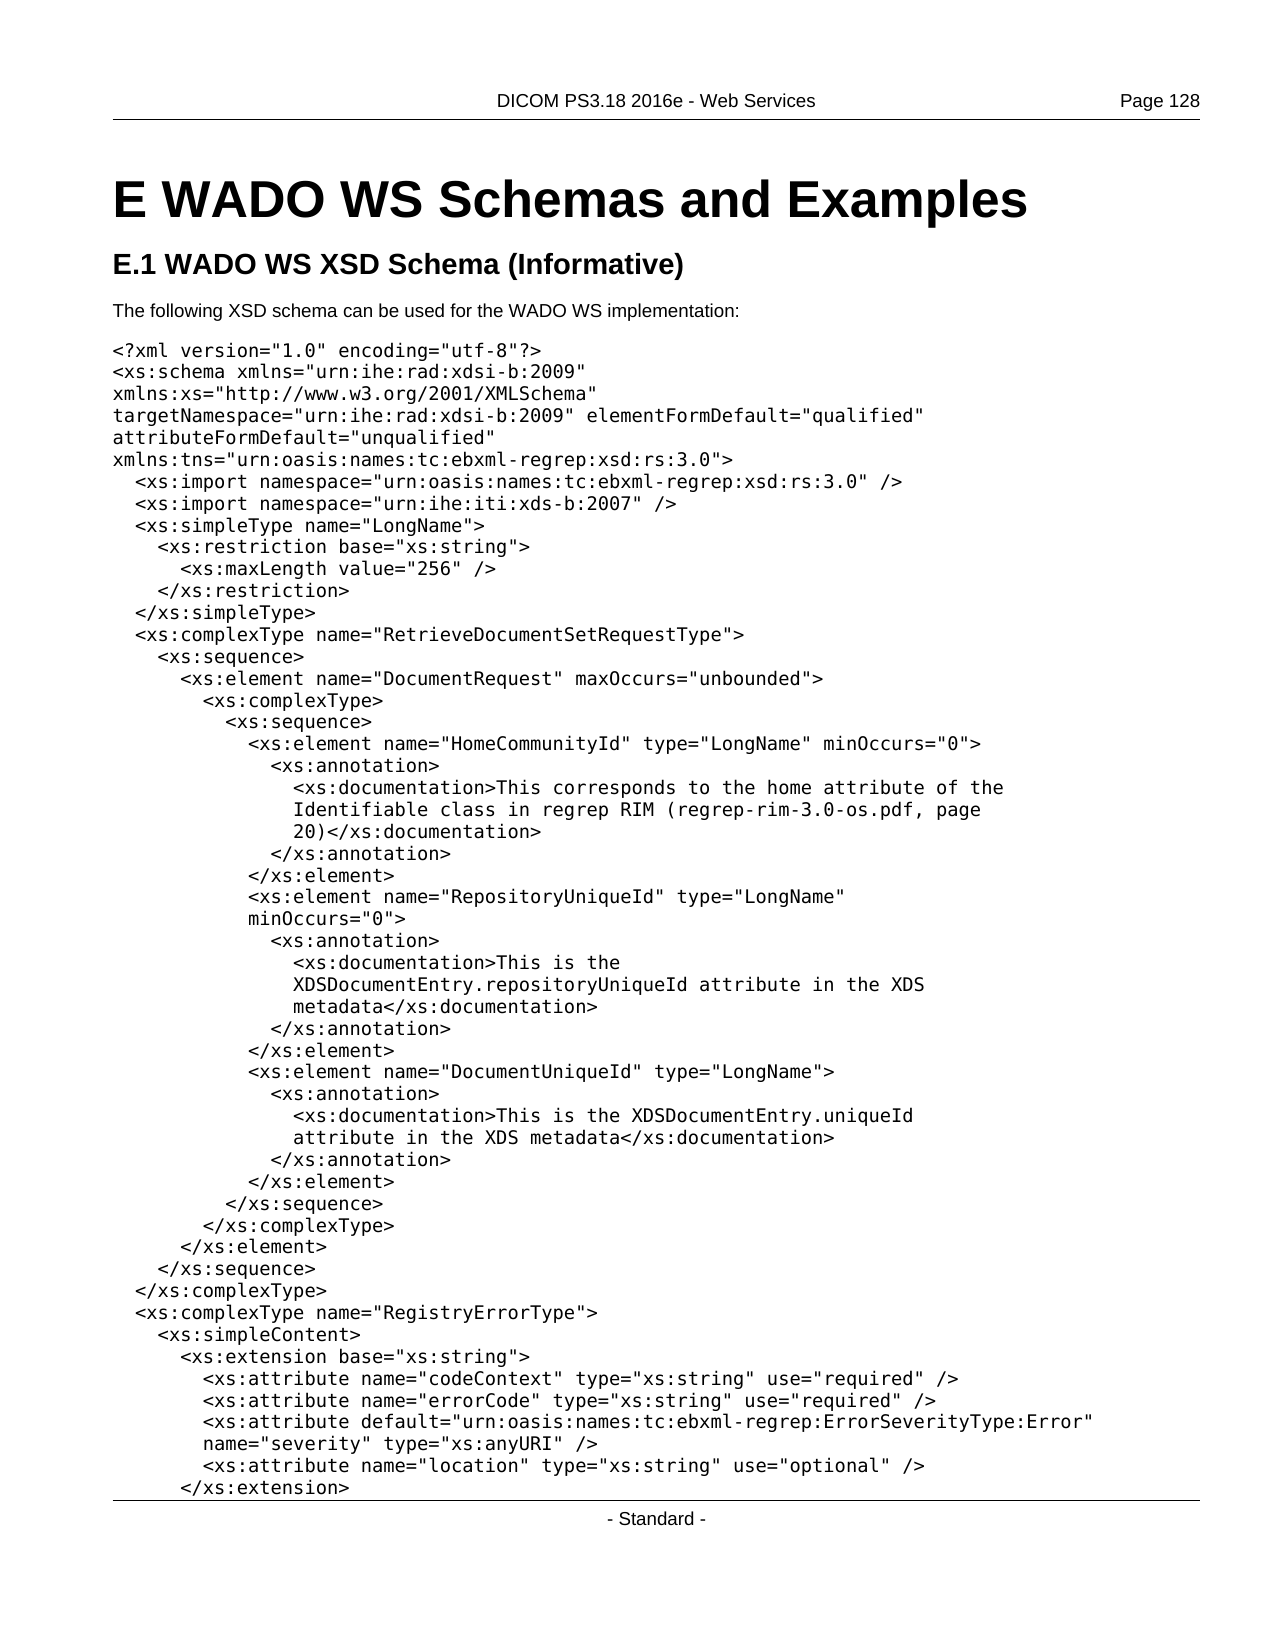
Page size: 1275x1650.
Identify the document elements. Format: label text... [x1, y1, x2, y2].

text The following XSD schema can be used for the WADO WS implementation: [112, 299, 1200, 321]
text E WADO WS Schemas and Examples [112, 169, 1200, 228]
text <?xml version="1.0" encoding="utf-8"?> <xs:schema xmlns="urn:ihe:rad:xdsi-b:2009" xmlns:xs="http://www.w3.org/2001/XMLSchema" targetNamespace="urn:ihe:rad:xdsi-b:2009" elementFormDefault="qualified" attributeFormDefault="unqualified" xmlns:tns="urn:oasis:names:tc:ebxml-regrep:xsd:rs:3.0"> <xs:import namespace="urn:oasis:names:tc:ebxml-regrep:xsd:rs:3.0" /> <xs:import namespace="urn:ihe:iti:xds-b:2007" /> <xs:simpleType name="LongName"> <xs:restriction base="xs:string"> <xs:maxLength value="256" /> </xs:restriction> </xs:simpleType> <xs:complexType name="RetrieveDocumentSetRequestType"> <xs:sequence> <xs:element name="DocumentRequest" maxOccurs="unbounded"> <xs:complexType> <xs:sequence> <xs:element name="HomeCommunityId" type="LongName" minOccurs="0"> <xs:annotation> <xs:documentation>This corresponds to the home attribute of the Identifiable class in regrep RIM (regrep-rim-3.0-os.pdf, page 20)</xs:documentation> </xs:annotation> </xs:element> <xs:element name="RepositoryUniqueId" type="LongName" minOccurs="0"> <xs:annotation> <xs:documentation>This is the XDSDocumentEntry.repositoryUniqueId attribute in the XDS metadata</xs:documentation> </xs:annotation> </xs:element> <xs:element name="DocumentUniqueId" type="LongName"> <xs:annotation> <xs:documentation>This is the XDSDocumentEntry.uniqueId attribute in the XDS metadata</xs:documentation> </xs:annotation> </xs:element> </xs:sequence> </xs:complexType> </xs:element> </xs:sequence> </xs:complexType> <xs:complexType name="RegistryErrorType"> <xs:simpleContent> <xs:extension base="xs:string"> <xs:attribute name="codeContext" type="xs:string" use="required" /> <xs:attribute name="errorCode" type="xs:string" use="required" /> <xs:attribute default="urn:oasis:names:tc:ebxml-regrep:ErrorSeverityType:Error" name="severity" type="xs:anyURI" /> <xs:attribute name="location" type="xs:string" use="optional" /> </xs:extension> [112, 340, 1200, 1499]
text E.1 WADO WS XSD Schema (Informative) [112, 247, 1200, 281]
